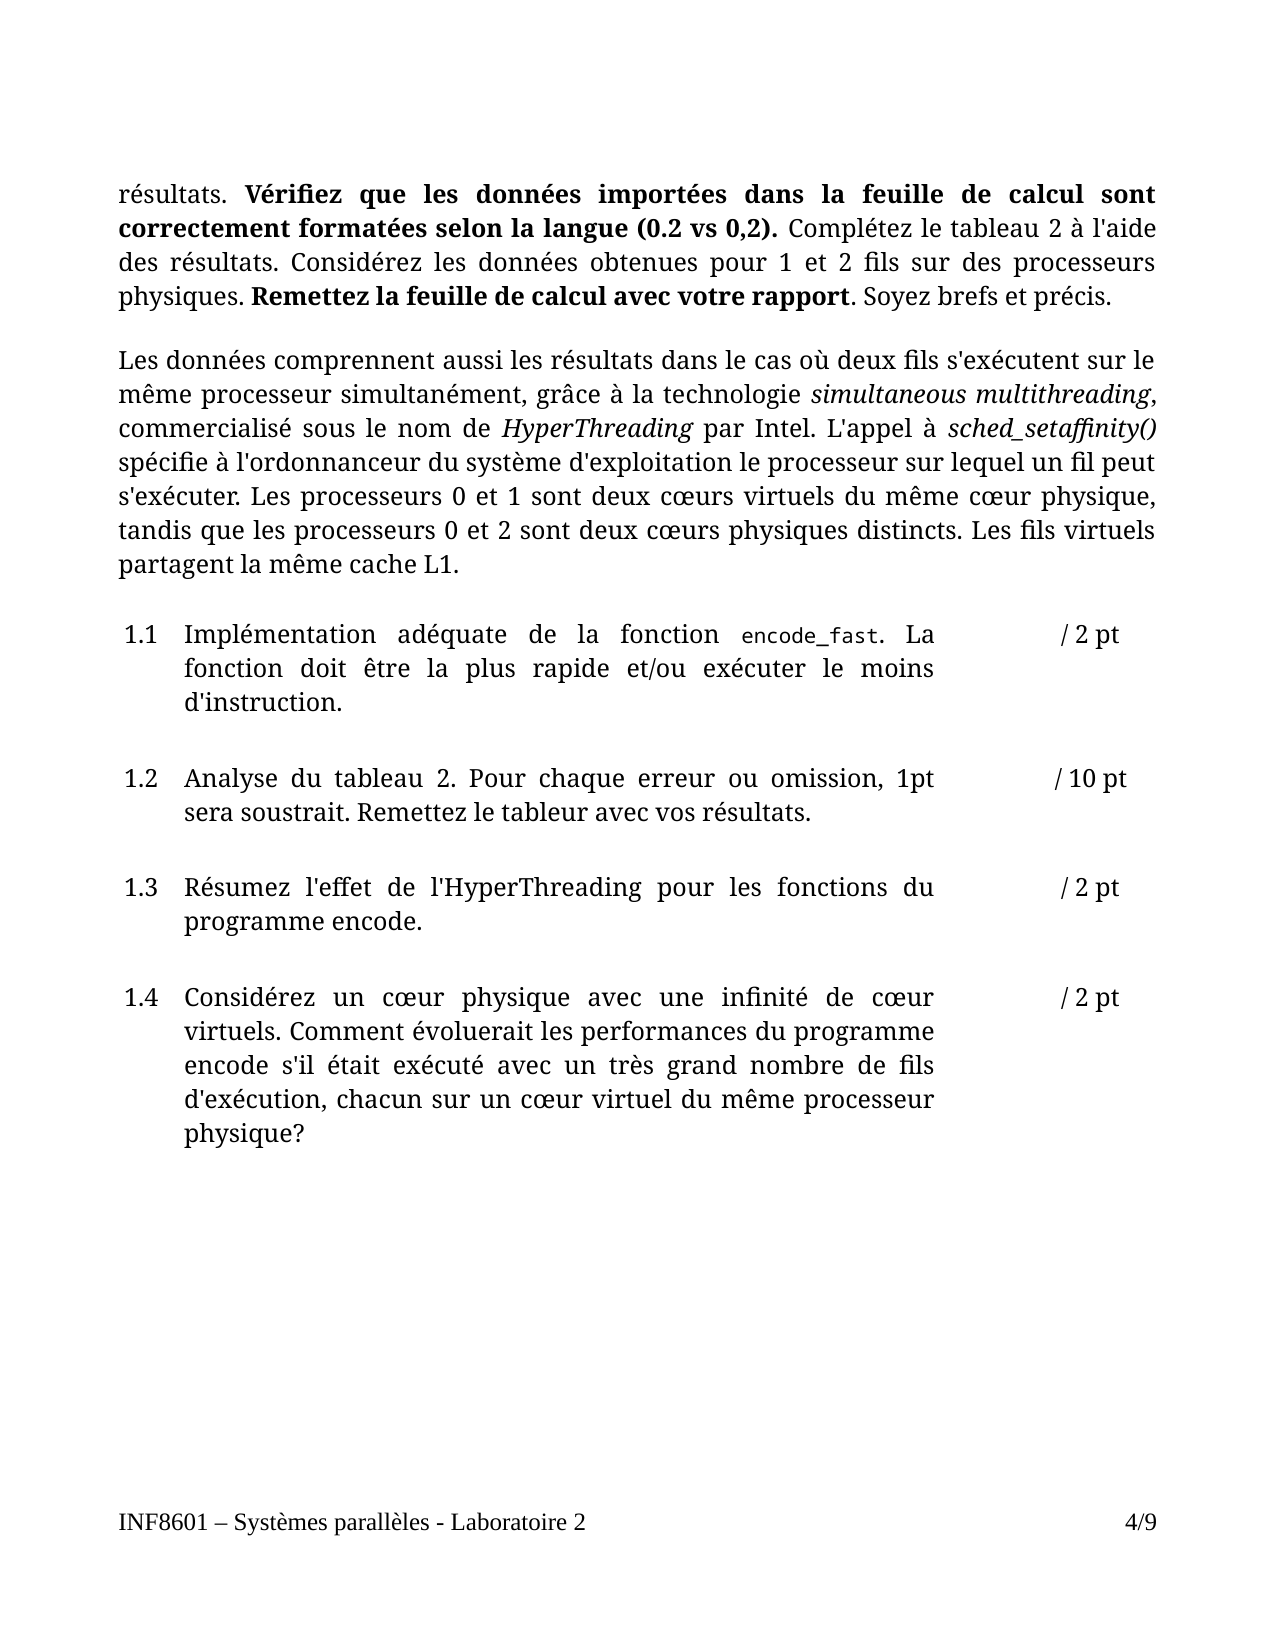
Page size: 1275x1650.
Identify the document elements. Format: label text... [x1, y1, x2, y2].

table_cell Résumez l'effet de l'HyperThreading pour les fonctions du programme encode. [118, 849, 941, 959]
table_header [941, 596, 1049, 740]
table_cell / 10 pt [1049, 740, 1157, 849]
table_cell [941, 849, 1049, 959]
table_cell / 2 pt [1049, 959, 1157, 1171]
table_cell [941, 740, 1049, 849]
table_header Implémentation adéquate de la fonction encode_fast. La fonction doit être la plus rapide et/ou exécuter le moins d'instruction. [118, 596, 941, 740]
table_header / 2 pt [1049, 596, 1157, 740]
text résultats. Vérifiez que les données importées dans la feuille de calcul sont correctement formatées selon la langue (0.2 vs 0,2). Complétez le tableau 2 à l'aide des résultats. Considérez les données obtenues pour 1 et 2 fils sur des processeurs physiques. Remettez la feuille de calcul avec votre rapport. Soyez brefs et précis. [118, 176, 1157, 313]
table_cell Analyse du tableau 2. Pour chaque erreur ou omission, 1pt sera soustrait. Remettez le tableur avec vos résultats. [118, 740, 941, 849]
table_cell [941, 959, 1049, 1171]
table_cell / 2 pt [1049, 849, 1157, 959]
text Les données comprennent aussi les résultats dans le cas où deux fils s'exécutent sur le même processeur simultanément, grâce à la technologie simultaneous multithreading, commercialisé sous le nom de HyperThreading par Intel. L'appel à sched_setaffinity() spécifie à l'ordonnanceur du système d'exploitation le processeur sur lequel un fil peut s'exécuter. Les processeurs 0 et 1 sont deux cœurs virtuels du même cœur physique, tandis que les processeurs 0 et 2 sont deux cœurs physiques distincts. Les fils virtuels partagent la même cache L1. [118, 343, 1157, 581]
table_cell Considérez un cœur physique avec une infinité de cœur virtuels. Comment évoluerait les performances du programme encode s'il était exécuté avec un très grand nombre de fils d'exécution, chacun sur un cœur virtuel du même processeur physique? [118, 959, 941, 1171]
